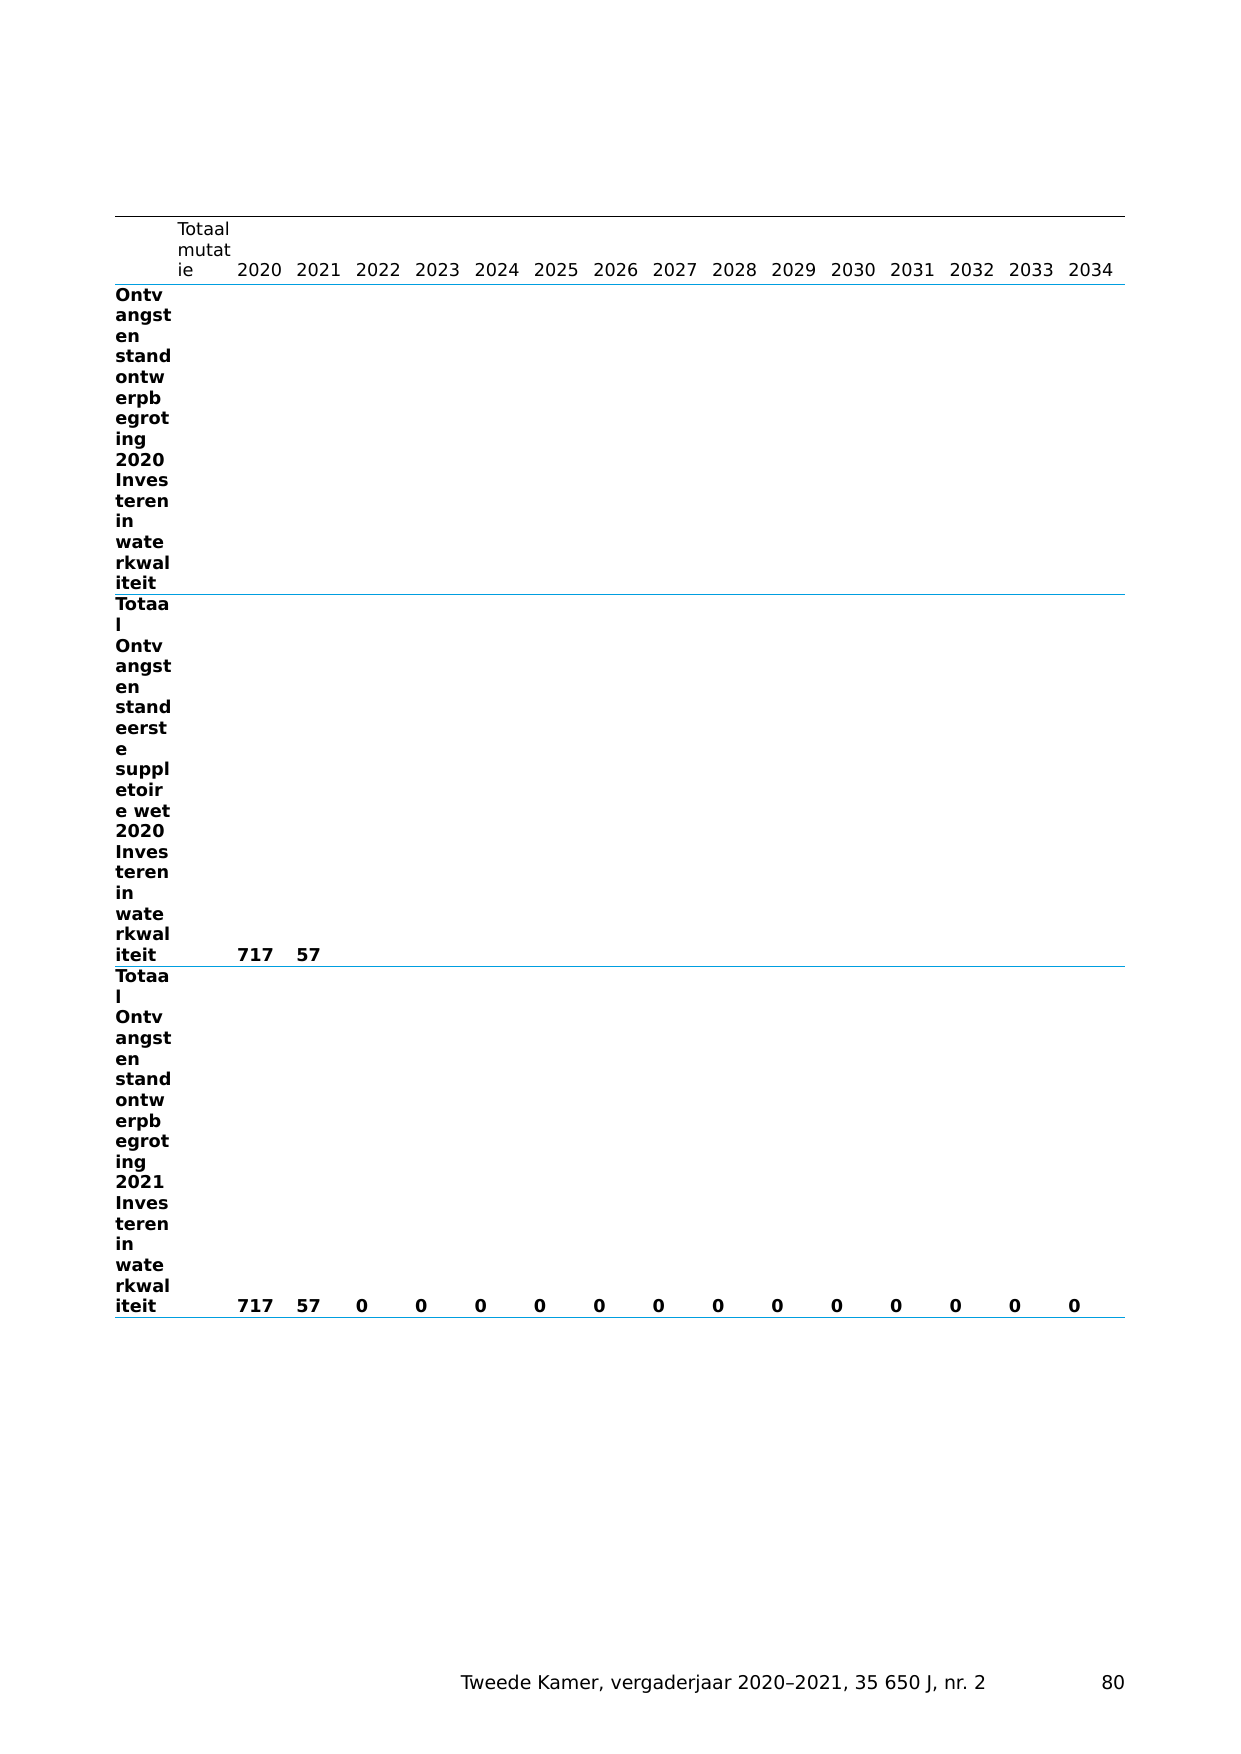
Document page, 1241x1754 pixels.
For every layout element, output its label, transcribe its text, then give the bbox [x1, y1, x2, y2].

table_cell 2021 [293, 217, 353, 284]
table_cell Totaal mutatie [175, 217, 234, 284]
table_cell [828, 285, 887, 594]
table_cell [293, 285, 353, 594]
table_cell [412, 595, 471, 966]
table_cell 0 [1065, 967, 1125, 1317]
table_cell 2028 [709, 217, 768, 284]
table_cell [531, 595, 590, 966]
table_cell 2023 [412, 217, 471, 284]
table_cell [709, 595, 768, 966]
table_cell Totaal Ontvangsten stand ontwerpbegroting 2021 Investeren in waterkwaliteit [115, 967, 174, 1317]
table_cell Totaal Ontvangsten stand eerste suppletoire wet 2020 Investeren in waterkwaliteit [115, 595, 174, 966]
table_cell 2032 [946, 217, 1006, 284]
table_cell [887, 595, 946, 966]
table_cell 2020 [234, 217, 293, 284]
table_cell [650, 285, 709, 594]
table_cell 0 [353, 967, 412, 1317]
table_cell 2030 [828, 217, 887, 284]
table_cell 2029 [768, 217, 828, 284]
table_cell [353, 285, 412, 594]
table_cell 57 [293, 595, 353, 966]
table_cell 2025 [531, 217, 590, 284]
table_cell 0 [650, 967, 709, 1317]
table_cell [1006, 595, 1065, 966]
table_cell [590, 285, 649, 594]
table_header Tabel 16 [115, 191, 1125, 216]
table_cell Ontvangsten stand ontwerpbegroting 2020 Investeren in waterkwaliteit [115, 285, 174, 594]
table_cell 2026 [590, 217, 649, 284]
table_cell [471, 595, 531, 966]
table_cell 2024 [471, 217, 531, 284]
table_cell [175, 967, 234, 1317]
table_cell 57 [293, 967, 353, 1317]
table_cell 0 [946, 967, 1006, 1317]
table_cell 2034 [1065, 217, 1125, 284]
table_cell 2031 [887, 217, 946, 284]
table_cell [471, 285, 531, 594]
table_cell [175, 285, 234, 594]
table_cell [234, 285, 293, 594]
table_cell 0 [768, 967, 828, 1317]
table_cell 0 [887, 967, 946, 1317]
table_cell [175, 595, 234, 966]
table_cell [650, 595, 709, 966]
table_cell [946, 285, 1006, 594]
table_cell 0 [531, 967, 590, 1317]
table_cell [1065, 595, 1125, 966]
table_cell 0 [590, 967, 649, 1317]
table_cell 717 [234, 967, 293, 1317]
table_cell [887, 285, 946, 594]
table_cell [531, 285, 590, 594]
table_cell 2027 [650, 217, 709, 284]
table_cell 2022 [353, 217, 412, 284]
table_cell 0 [412, 967, 471, 1317]
table_cell [828, 595, 887, 966]
table_cell [768, 595, 828, 966]
table_cell 0 [1006, 967, 1065, 1317]
table_cell 0 [709, 967, 768, 1317]
table_cell [768, 285, 828, 594]
table_cell [590, 595, 649, 966]
table_cell [1006, 285, 1065, 594]
table_cell [115, 217, 174, 284]
table_cell 2033 [1006, 217, 1065, 284]
table_cell 717 [234, 595, 293, 966]
table_cell [709, 285, 768, 594]
table_cell [946, 595, 1006, 966]
table_cell 0 [471, 967, 531, 1317]
table_cell 0 [828, 967, 887, 1317]
table_cell [412, 285, 471, 594]
table_cell [1065, 285, 1125, 594]
table_cell [353, 595, 412, 966]
